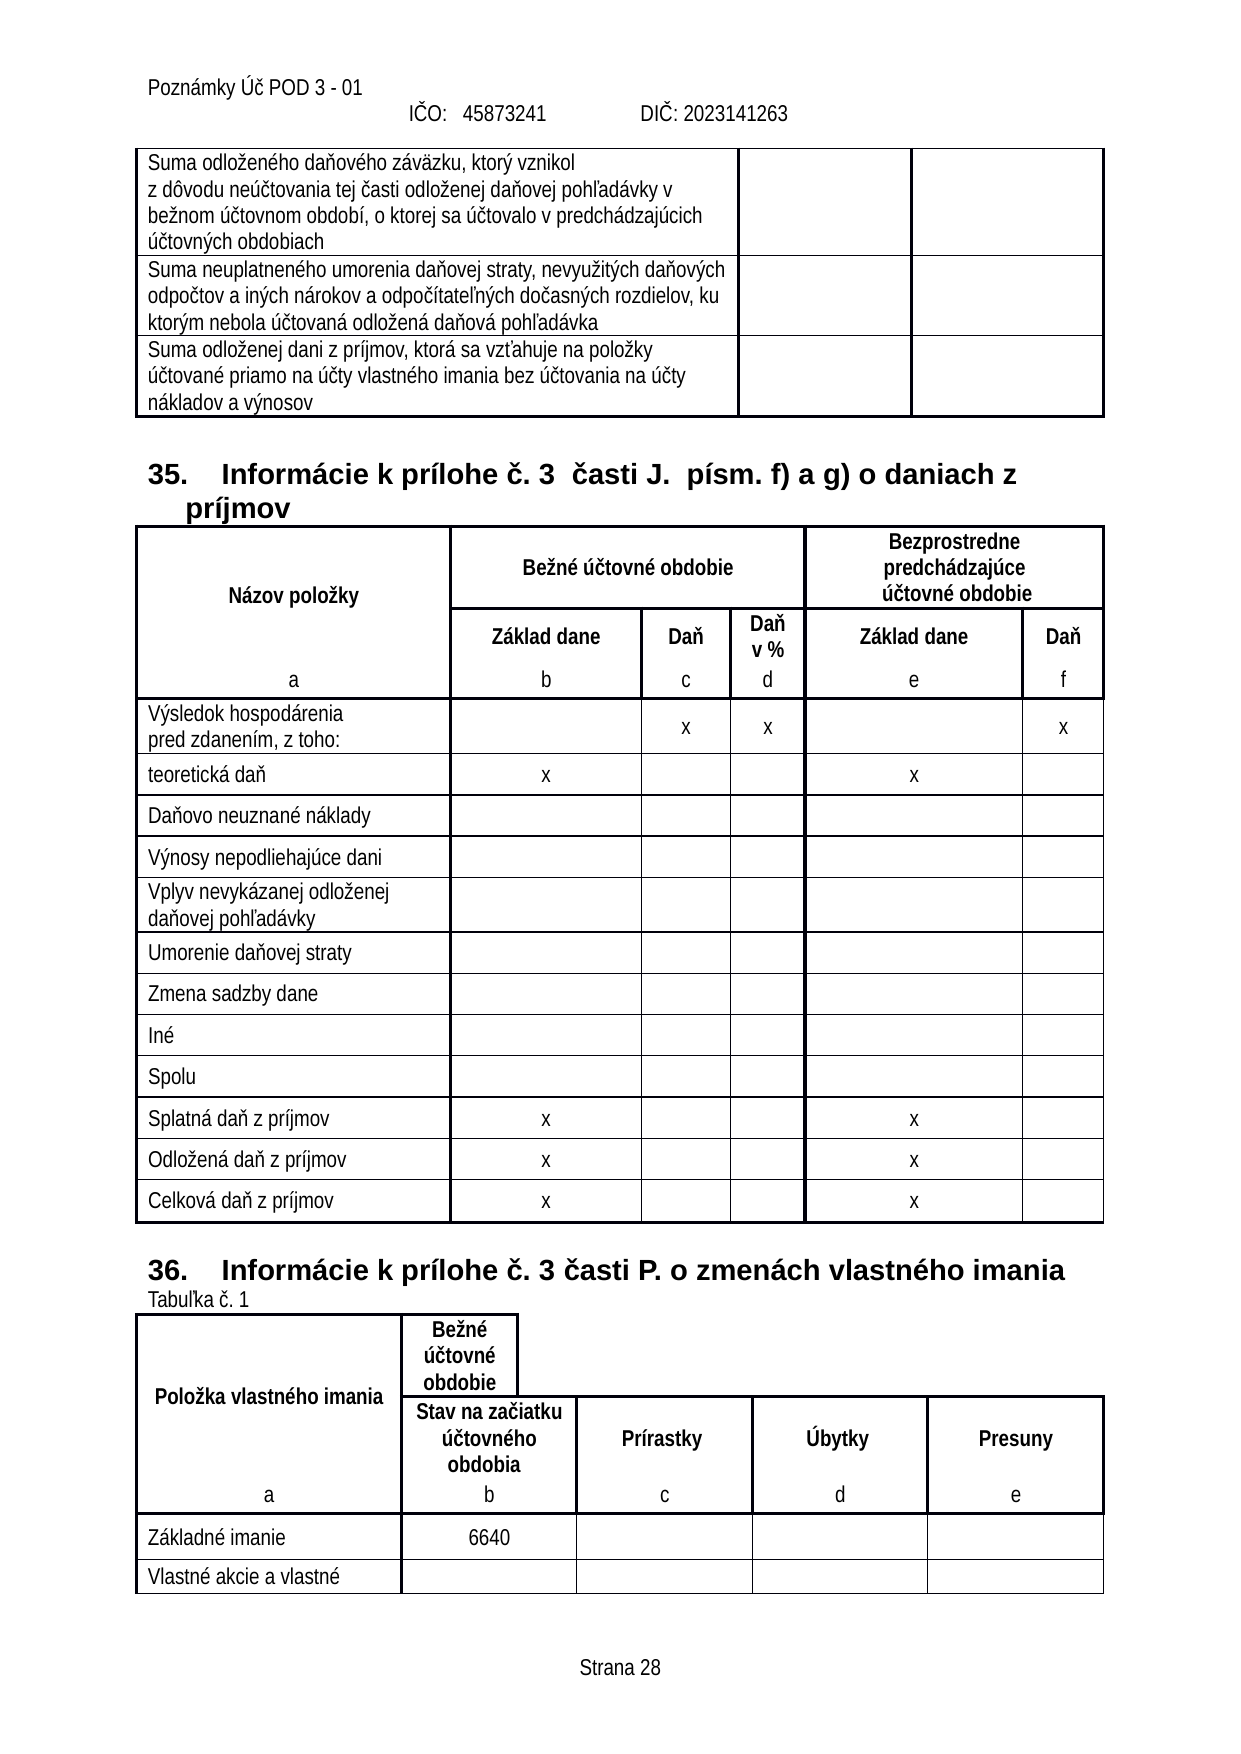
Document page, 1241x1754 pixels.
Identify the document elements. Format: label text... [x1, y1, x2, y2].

table_cell x [452, 1098, 641, 1138]
table_cell [452, 700, 641, 753]
table_cell [452, 1056, 641, 1096]
table_cell [642, 1139, 730, 1179]
table_cell [753, 1515, 927, 1559]
table_cell a [138, 1477, 400, 1512]
table_cell x [807, 1139, 1022, 1179]
table_cell Stav na začiatku účtovného obdobia [403, 1398, 575, 1477]
table_cell [1023, 754, 1103, 794]
table_cell [753, 1560, 927, 1593]
table_cell Umorenie daňovej straty [138, 933, 449, 972]
table_cell Základ dane [807, 610, 1021, 662]
table_cell [731, 1056, 803, 1096]
table_cell [928, 1560, 1103, 1593]
table_cell [452, 837, 641, 877]
table_cell x [452, 1139, 641, 1179]
table_cell [1023, 1139, 1103, 1179]
table_cell [452, 878, 641, 931]
table_cell Suma odloženého daňového záväzku, ktorý vznikol z dôvodu neúčtovania tej časti odloženej daňovej pohľadávky v bežnom účtovnom období, o ktorej sa účtovalo v predchádzajúcich účtovných obdobiach [138, 149, 737, 255]
table_cell x [1023, 700, 1103, 753]
table_cell Vplyv nevykázanej odloženej daňovej pohľadávky [138, 878, 449, 931]
table_cell Prírastky [578, 1398, 751, 1477]
table_cell [1023, 974, 1103, 1014]
table_cell [1023, 796, 1103, 835]
table_cell [577, 1560, 752, 1593]
table_cell [913, 256, 1102, 335]
table_cell Daň [643, 610, 729, 662]
table_header Položka vlastného imania [138, 1316, 400, 1477]
table_cell [807, 837, 1022, 877]
table_cell b [452, 663, 640, 697]
title Informácie k prílohe č. 3 časti P. o zmenách vlastného imania [148, 1253, 1092, 1286]
table_cell teoretická daň [138, 754, 449, 794]
table_cell [403, 1560, 576, 1593]
table_cell [1023, 1180, 1103, 1221]
table_cell [731, 754, 803, 794]
table_header Bezprostredne predchádzajúce účtovné obdobie [807, 528, 1102, 607]
table_cell [807, 700, 1022, 753]
table_cell [1023, 1098, 1103, 1138]
table_cell Presuny [929, 1398, 1102, 1477]
table_cell e [807, 663, 1021, 697]
table_cell Daň [1024, 610, 1102, 662]
table_cell b [403, 1477, 575, 1512]
table_cell Úbytky [754, 1398, 926, 1477]
table_cell Odložená daň z príjmov [138, 1139, 449, 1179]
table_cell c [643, 663, 729, 697]
title Informácie k prílohe č. 3 časti J. písm. f) a g) o daniach z príjmov [148, 457, 1092, 524]
table_cell [1023, 933, 1103, 972]
table_cell [1023, 837, 1103, 877]
table_cell Výsledok hospodárenia pred zdanením, z toho: [138, 700, 449, 753]
table_cell [642, 754, 730, 794]
table_header Bežné účtovné obdobie [403, 1316, 516, 1395]
table_cell Suma odloženej dani z príjmov, ktorá sa vzťahuje na položky účtované priamo na účty vlastného imania bez účtovania na účty nákladov a výnosov [138, 336, 737, 415]
table_cell c [578, 1477, 751, 1512]
table_cell [731, 1098, 803, 1138]
table_cell [731, 974, 803, 1014]
table_header Bežné účtovné obdobie [452, 528, 803, 607]
table_cell x [807, 754, 1022, 794]
table_cell [731, 878, 803, 931]
table_header Názov položky [138, 528, 449, 662]
table_cell x [807, 1180, 1022, 1221]
table_cell [807, 878, 1022, 931]
table_cell Spolu [138, 1056, 449, 1096]
table_cell [913, 336, 1102, 415]
table_cell [642, 878, 730, 931]
table_cell [642, 1098, 730, 1138]
table_cell [577, 1515, 752, 1559]
table_cell [740, 149, 910, 255]
table_cell [1023, 878, 1103, 931]
table_cell [740, 336, 910, 415]
table_cell e [929, 1477, 1102, 1512]
table_cell x [642, 700, 730, 753]
table_cell [731, 1015, 803, 1055]
table_cell Suma neuplatneného umorenia daňovej straty, nevyužitých daňových odpočtov a iných nárokov a odpočítateľných dočasných rozdielov, ku ktorým nebola účtovaná odložená daňová pohľadávka [138, 256, 737, 335]
table_cell [807, 974, 1022, 1014]
table_cell [642, 933, 730, 972]
table_cell Splatná daň z príjmov [138, 1098, 449, 1138]
table_cell [731, 1139, 803, 1179]
table_cell a [138, 663, 449, 697]
table_cell 6640 [403, 1515, 576, 1559]
table_cell Základné imanie [138, 1515, 400, 1559]
table_cell [452, 796, 641, 835]
table_cell [642, 1180, 730, 1221]
table_cell [928, 1515, 1103, 1559]
table_cell [740, 256, 910, 335]
table_cell [807, 1015, 1022, 1055]
table_cell [731, 933, 803, 972]
table_cell Základ dane [452, 610, 640, 662]
table_cell x [731, 700, 803, 753]
table_cell [1023, 1015, 1103, 1055]
table_cell d [754, 1477, 926, 1512]
table_cell [807, 796, 1022, 835]
table_cell [452, 974, 641, 1014]
table_cell Zmena sadzby dane [138, 974, 449, 1014]
table_cell [731, 837, 803, 877]
table_cell [642, 1056, 730, 1096]
table_cell Daňovo neuznané náklady [138, 796, 449, 835]
table_cell x [452, 1180, 641, 1221]
table_cell d [732, 663, 803, 697]
table_cell [913, 149, 1102, 255]
table_cell [642, 837, 730, 877]
table_cell [642, 1015, 730, 1055]
table_cell f [1024, 663, 1102, 697]
table_cell [1023, 1056, 1103, 1096]
table_cell [452, 933, 641, 972]
table_cell [452, 1015, 641, 1055]
table_cell [807, 933, 1022, 972]
table_cell Vlastné akcie a vlastné [138, 1560, 400, 1593]
table_cell [731, 796, 803, 835]
table_cell Daň v % [732, 610, 803, 662]
table_cell Iné [138, 1015, 449, 1055]
table_cell x [452, 754, 641, 794]
table_cell [642, 796, 730, 835]
text Tabuľka č. 1 [148, 1286, 1092, 1313]
table_cell [807, 1056, 1022, 1096]
table_cell [642, 974, 730, 1014]
table_cell x [807, 1098, 1022, 1138]
table_cell Celková daň z príjmov [138, 1180, 449, 1221]
table_cell Výnosy nepodliehajúce dani [138, 837, 449, 877]
table_cell [731, 1180, 803, 1221]
